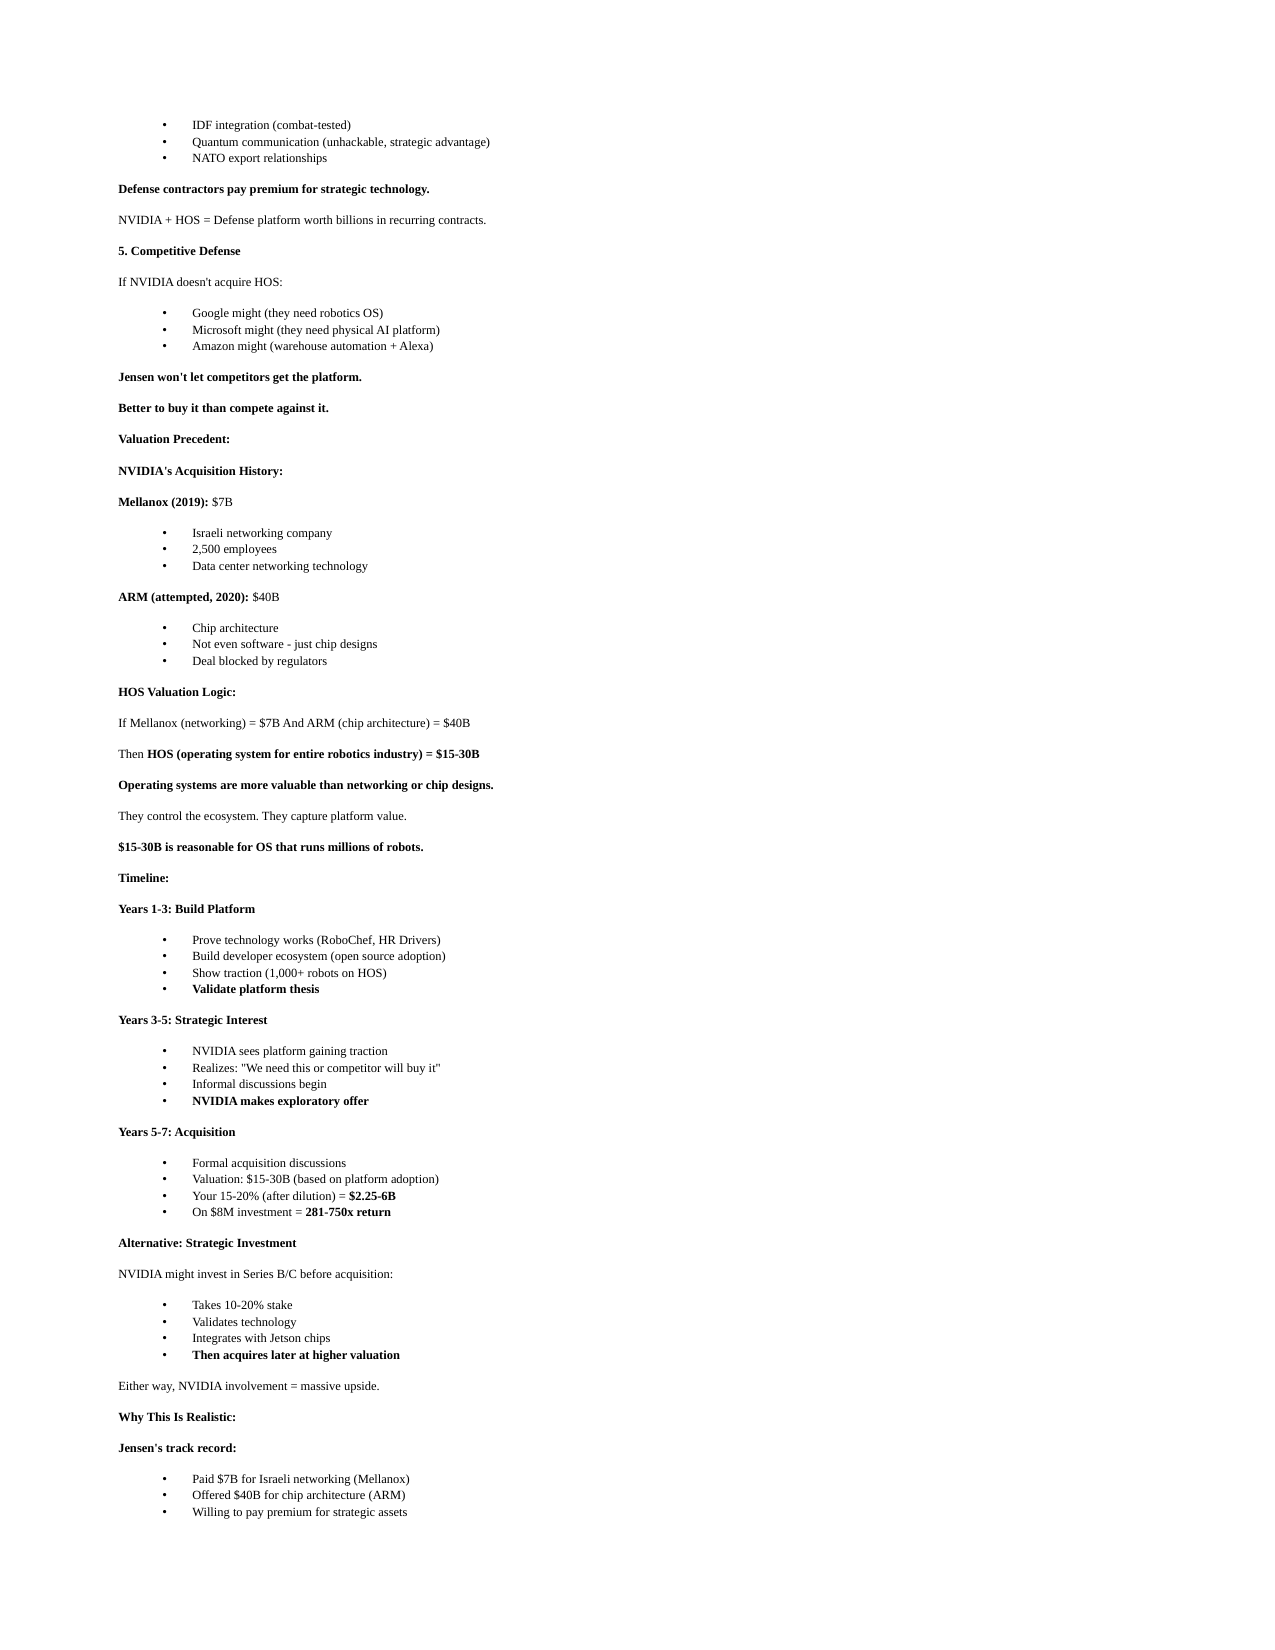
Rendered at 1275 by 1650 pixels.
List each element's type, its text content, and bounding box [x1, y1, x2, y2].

list Validate platform thesis [162, 982, 1157, 996]
list Offered $40B for chip architecture (ARM) [162, 1488, 1157, 1502]
text NVIDIA + HOS = Defense platform worth billions in recurring contracts. [118, 213, 1157, 227]
text ARM (attempted, 2020): $40B [118, 589, 1157, 604]
list Your 15-20% (after dilution) = $2.25-6B [162, 1188, 1157, 1203]
text Better to buy it than compete against it. [118, 401, 1157, 416]
list Build developer ecosystem (open source adoption) [162, 949, 1157, 963]
list IDF integration (combat-tested) [162, 118, 1157, 132]
text Operating systems are more valuable than networking or chip designs. [118, 777, 1157, 792]
list NATO export relationships [162, 151, 1157, 165]
text Either way, NVIDIA involvement = massive upside. [118, 1378, 1157, 1393]
list Valuation: $15-30B (based on platform adoption) [162, 1172, 1157, 1186]
list 2,500 employees [162, 542, 1157, 556]
text Years 5-7: Acquisition [118, 1124, 1157, 1139]
list Show traction (1,000+ robots on HOS) [162, 966, 1157, 980]
list Chip architecture [162, 620, 1157, 635]
text Years 3-5: Strategic Interest [118, 1013, 1157, 1027]
list Amazon might (warehouse automation + Alexa) [162, 339, 1157, 353]
list Then acquires later at higher valuation [162, 1347, 1157, 1362]
text $15-30B is reasonable for OS that runs millions of robots. [118, 839, 1157, 854]
list Formal acquisition discussions [162, 1156, 1157, 1170]
text Jensen won't let competitors get the platform. [118, 370, 1157, 384]
list On $8M investment = 281-750x return [162, 1205, 1157, 1219]
list Not even software - just chip designs [162, 637, 1157, 651]
text NVIDIA's Acquisition History: [118, 463, 1157, 478]
list Google might (they need robotics OS) [162, 306, 1157, 321]
list Prove technology works (RoboChef, HR Drivers) [162, 933, 1157, 947]
list NVIDIA sees platform gaining traction [162, 1044, 1157, 1058]
text They control the ecosystem. They capture platform value. [118, 808, 1157, 823]
text 5. Competitive Defense [118, 244, 1157, 258]
subtitle Timeline: [118, 871, 1157, 885]
list Takes 10-20% stake [162, 1298, 1157, 1312]
text If NVIDIA doesn't acquire HOS: [118, 275, 1157, 289]
text NVIDIA might invest in Series B/C before acquisition: [118, 1267, 1157, 1281]
list Quantum communication (unhackable, strategic advantage) [162, 134, 1157, 149]
list Integrates with Jetson chips [162, 1331, 1157, 1345]
list Israeli networking company [162, 525, 1157, 540]
text Then HOS (operating system for entire robotics industry) = $15-30B [118, 746, 1157, 761]
list Informal discussions begin [162, 1077, 1157, 1091]
text Jensen's track record: [118, 1441, 1157, 1455]
text Defense contractors pay premium for strategic technology. [118, 182, 1157, 196]
list Paid $7B for Israeli networking (Mellanox) [162, 1472, 1157, 1486]
text Alternative: Strategic Investment [118, 1236, 1157, 1250]
text HOS Valuation Logic: [118, 684, 1157, 699]
list Microsoft might (they need physical AI platform) [162, 323, 1157, 337]
list Validates technology [162, 1314, 1157, 1329]
text Mellanox (2019): $7B [118, 494, 1157, 509]
list Data center networking technology [162, 558, 1157, 573]
list Deal blocked by regulators [162, 653, 1157, 668]
list Realizes: "We need this or competitor will buy it" [162, 1061, 1157, 1075]
subtitle Why This Is Realistic: [118, 1409, 1157, 1424]
text If Mellanox (networking) = $7B And ARM (chip architecture) = $40B [118, 715, 1157, 730]
list NVIDIA makes exploratory offer [162, 1093, 1157, 1108]
subtitle Valuation Precedent: [118, 432, 1157, 447]
text Years 1-3: Build Platform [118, 902, 1157, 916]
list Willing to pay premium for strategic assets [162, 1504, 1157, 1519]
